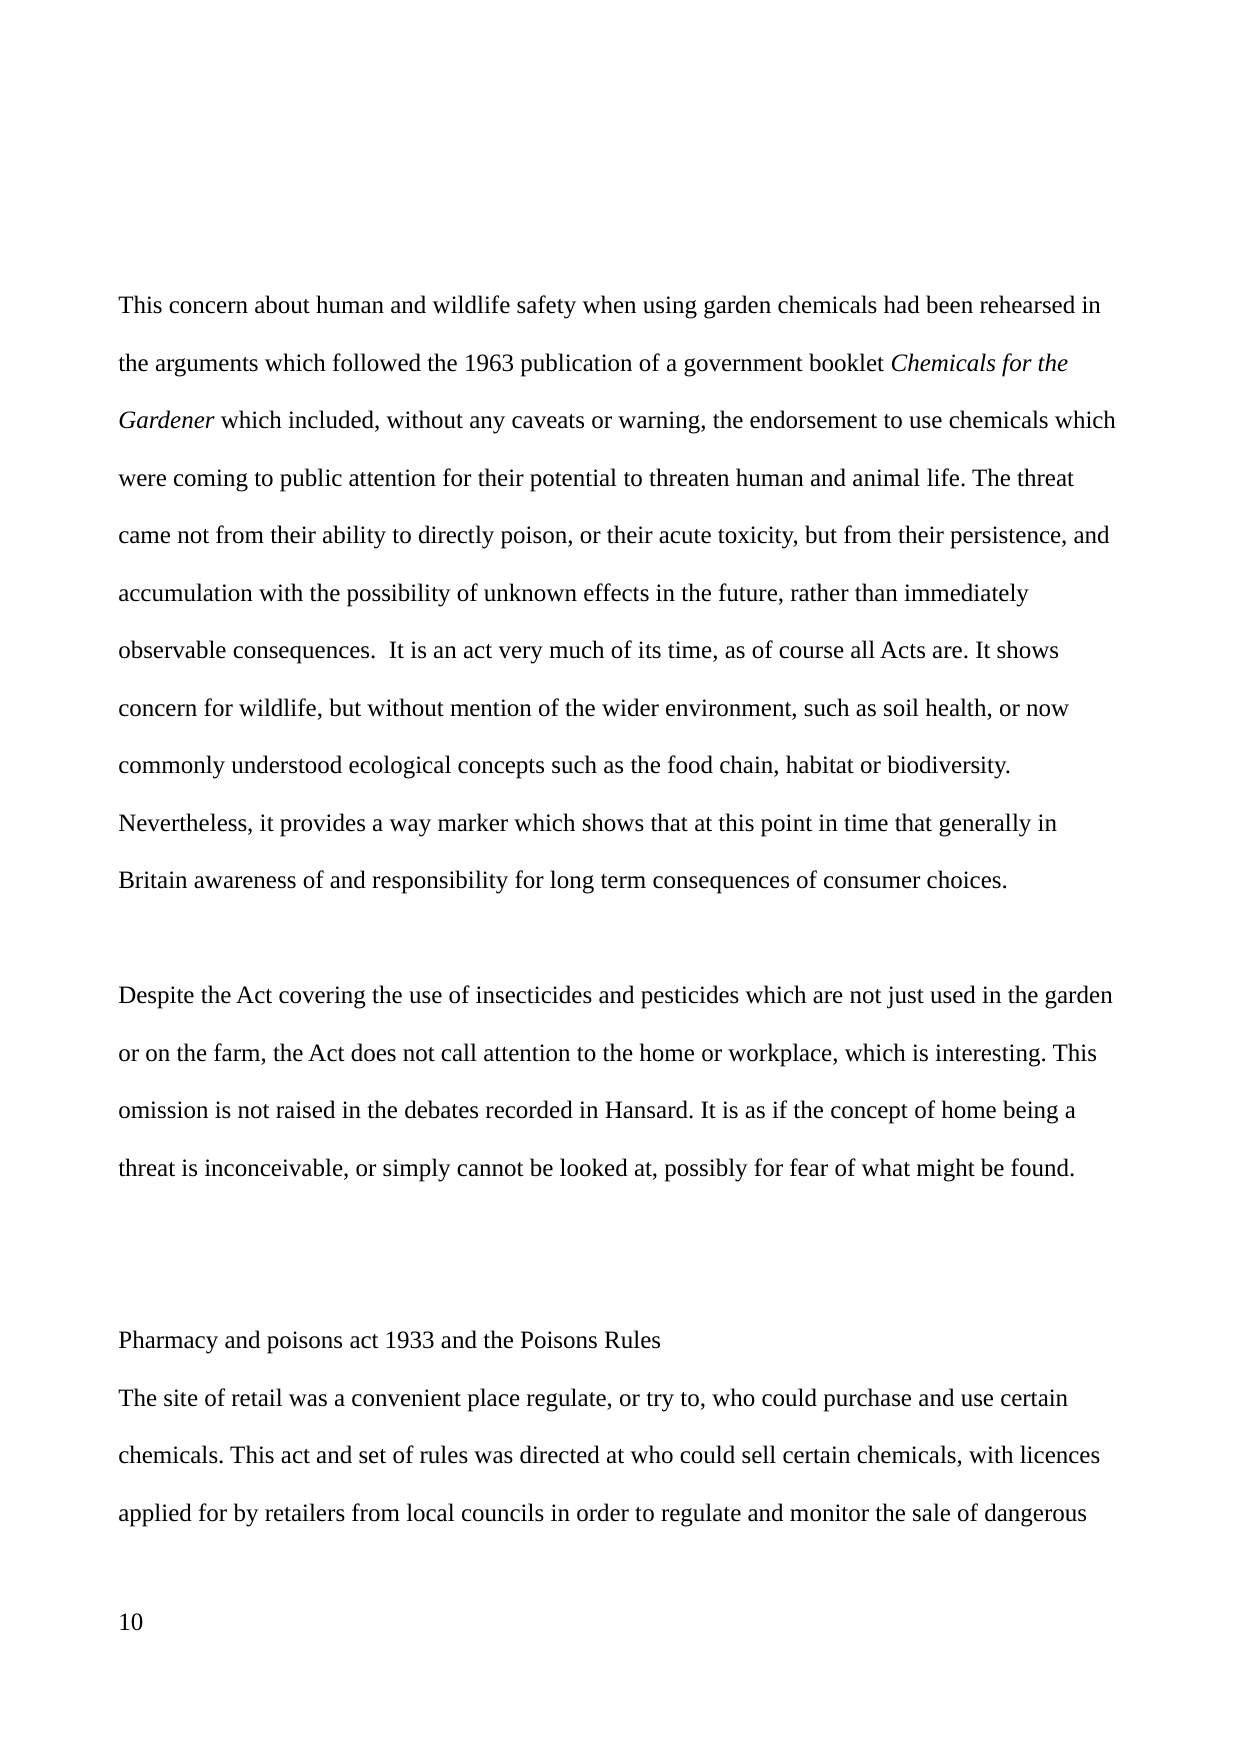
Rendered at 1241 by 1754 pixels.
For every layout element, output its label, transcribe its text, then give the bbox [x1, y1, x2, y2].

text Pharmacy and poisons act 1933 and the Poisons Rules [118, 1326, 1122, 1354]
text Despite the Act covering the use of insecticides and pesticides which are not just used in the garden or on the farm, the Act does not call attention to the home or workplace, which is interesting. This omission is not raised in the debates recorded in Hansard. It is as if the concept of home being a threat is inconceivable, or simply cannot be looked at, possibly for fear of what might be found. [118, 981, 1122, 1182]
text This concern about human and wildlife safety when using garden chemicals had been rehearsed in the arguments which followed the 1963 publication of a government booklet Chemicals for the Gardener which included, without any caveats or warning, the endorsement to use chemicals which were coming to public attention for their potential to threaten human and animal life. The threat came not from their ability to directly poison, or their acute toxicity, but from their persistence, and accumulation with the possibility of unknown effects in the future, rather than immediately observable consequences. It is an act very much of its time, as of course all Acts are. It shows concern for wildlife, but without mention of the wider environment, such as soil health, or now commonly understood ecological concepts such as the food chain, habitat or biodiversity. Nevertheless, it provides a way marker which shows that at this point in time that generally in Britain awareness of and responsibility for long term consequences of consumer choices. [118, 291, 1122, 894]
text The site of retail was a convenient place regulate, or try to, who could purchase and use certain chemicals. This act and set of rules was directed at who could sell certain chemicals, with licences applied for by retailers from local councils in order to regulate and monitor the sale of dangerous [118, 1383, 1122, 1527]
